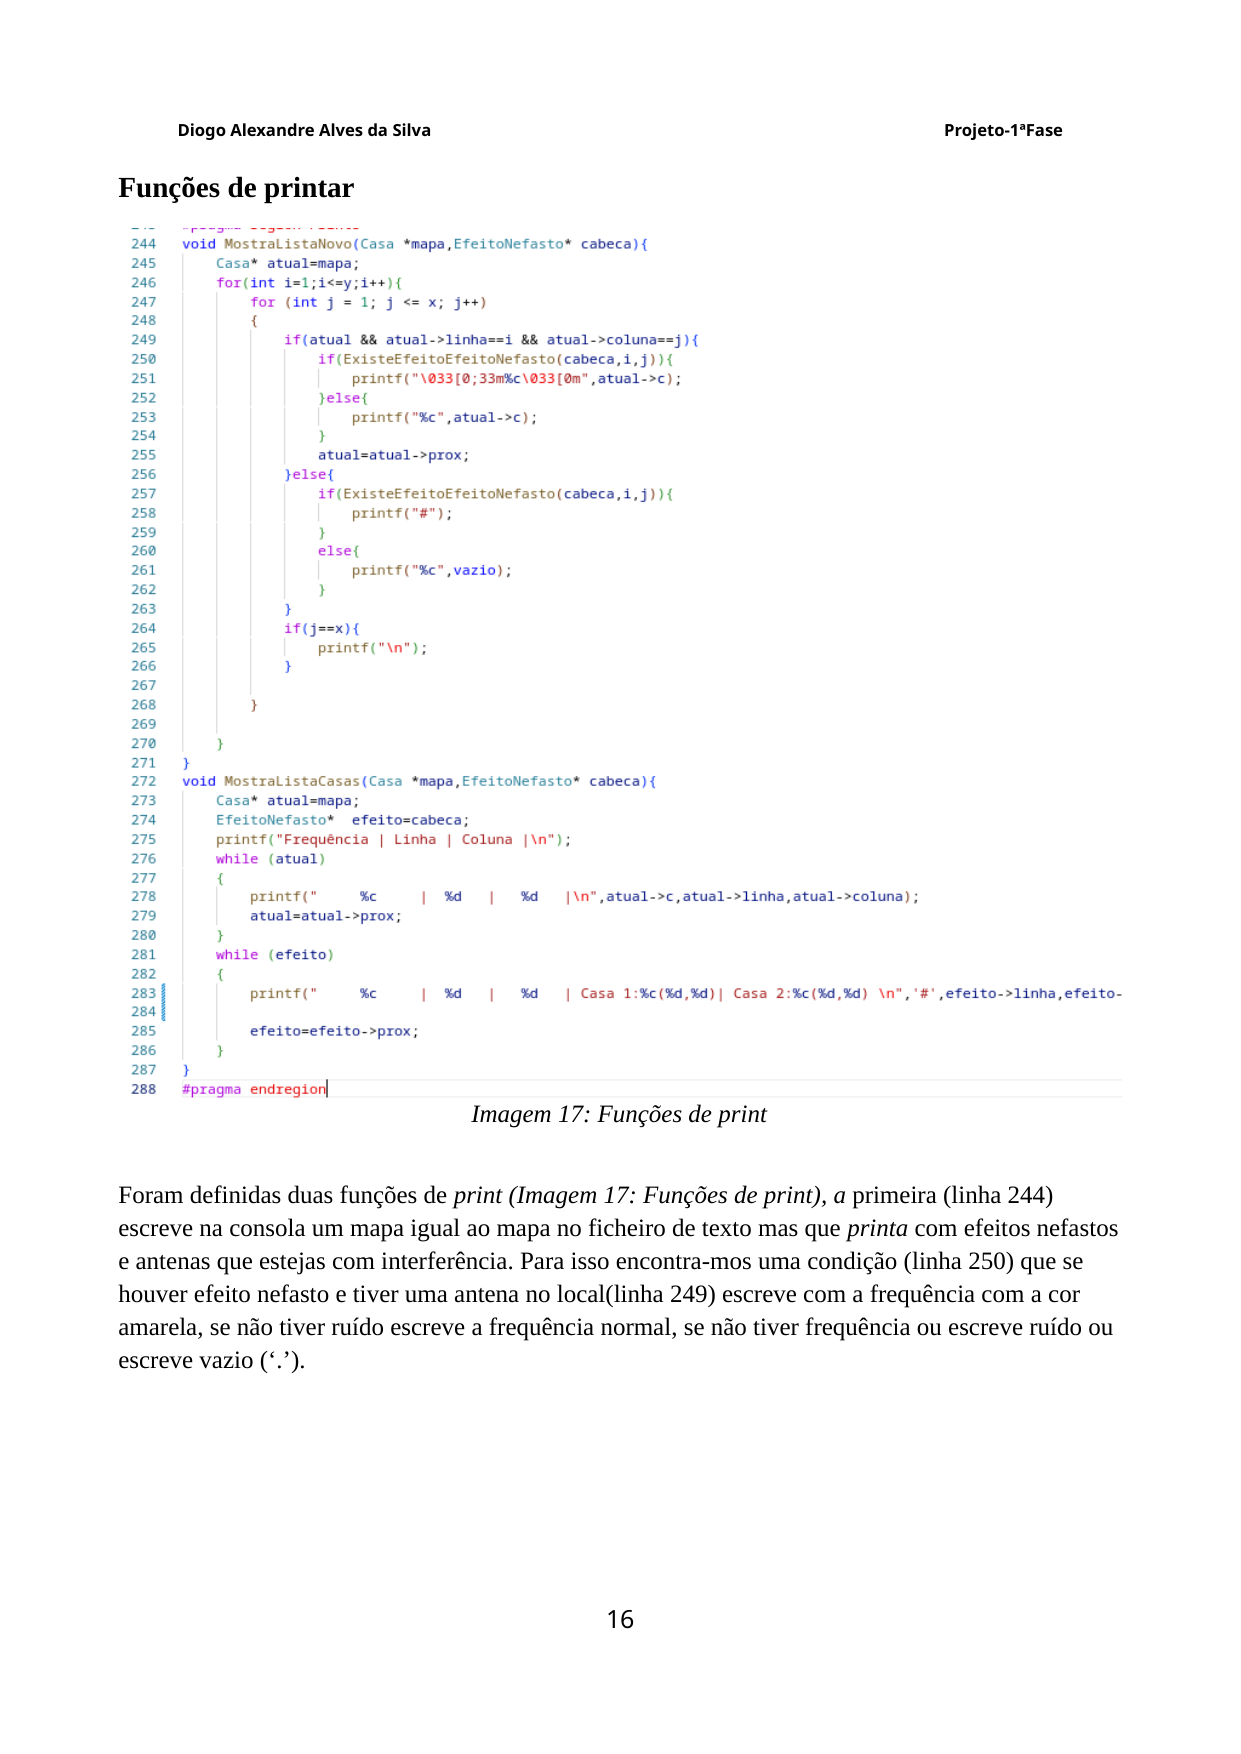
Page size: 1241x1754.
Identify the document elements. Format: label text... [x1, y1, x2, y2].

text Foram definidas duas funções de print (Imagem 17: Funções de print), a primeira (linha 244) escreve na consola um mapa igual ao mapa no ficheiro de texto mas que printa com efeitos nefastos e antenas que estejas com interferência. Para isso encontra-mos uma condição (linha 250) que se houver efeito nefasto e tiver uma antena no local(linha 249) escreve com a frequência com a cor amarela, se não tiver ruído escreve a frequência normal, se não tiver frequência ou escreve ruído ou escreve vazio (‘.’). [118, 1180, 1122, 1374]
picture [118, 228, 1123, 1100]
text Imagem 17: Funções de print [118, 1100, 1122, 1128]
subtitle Funções de printar [118, 170, 1122, 204]
